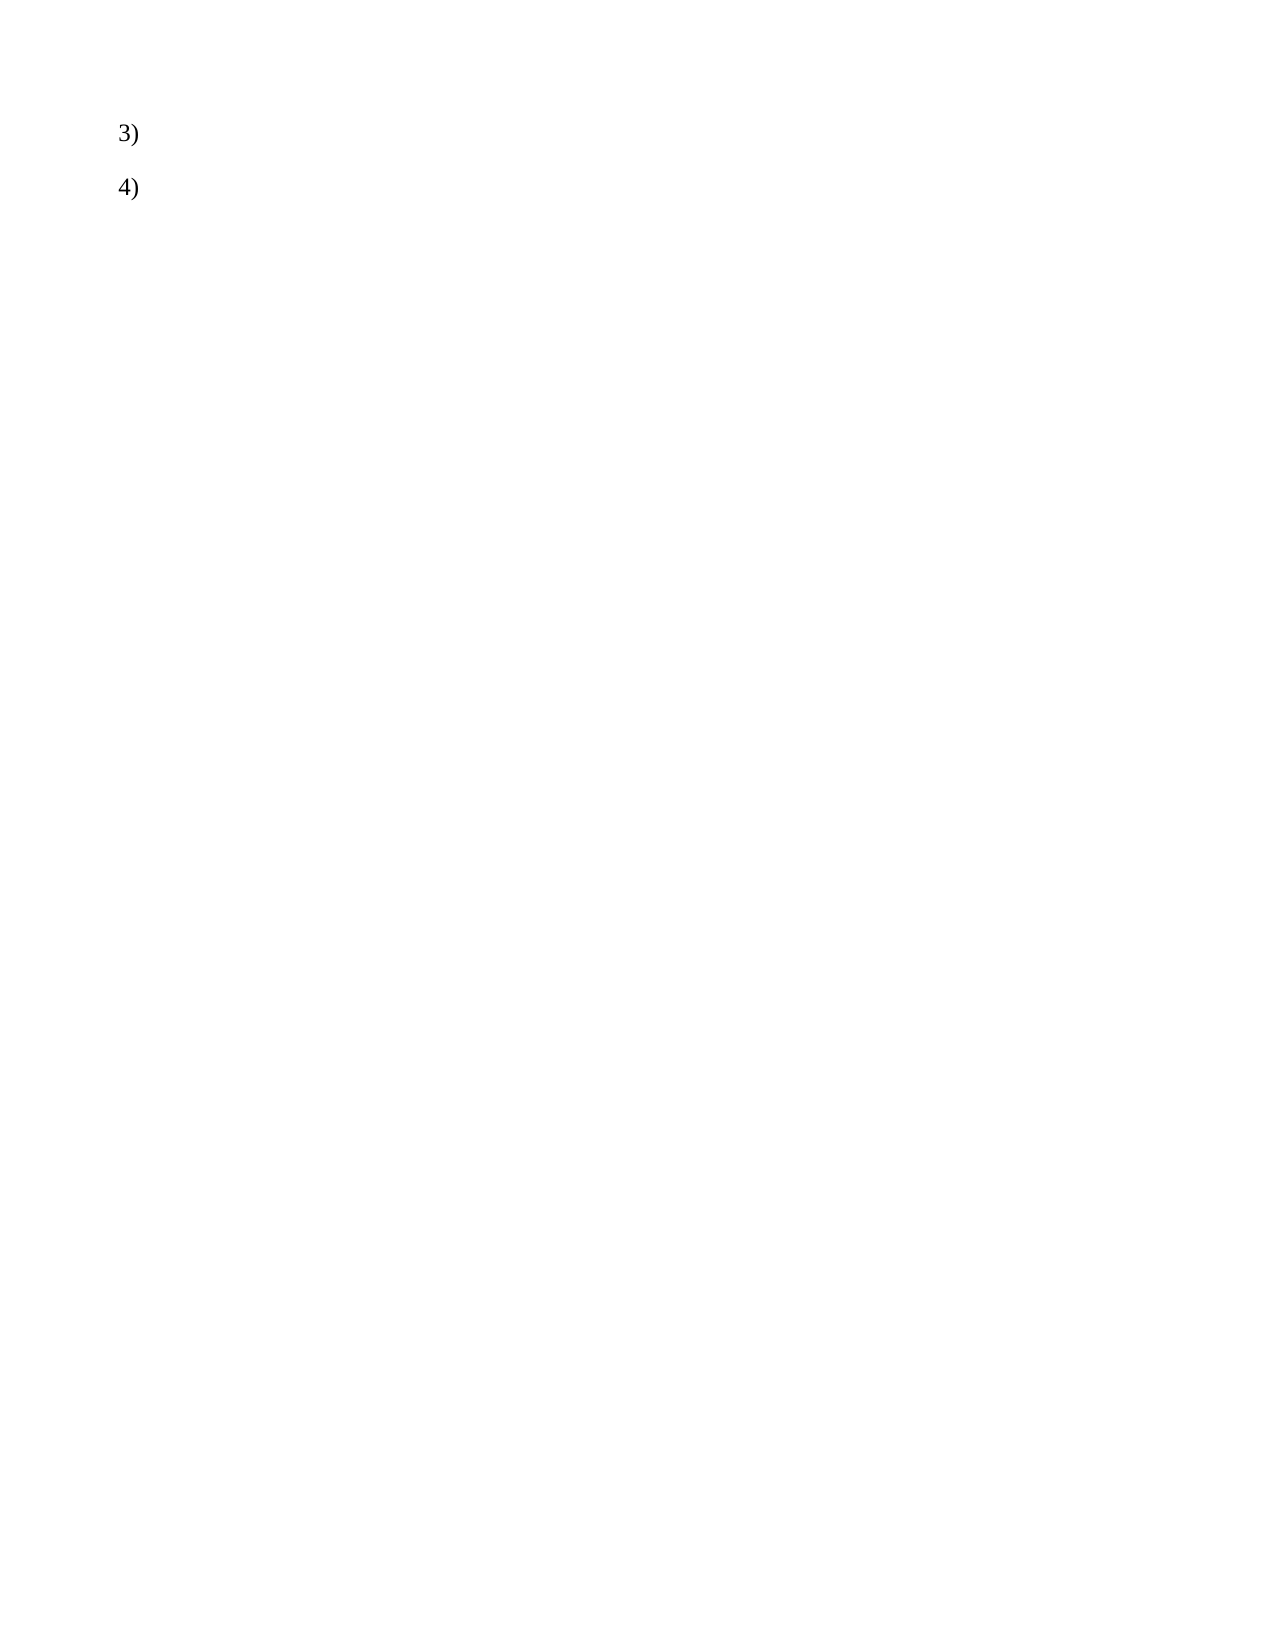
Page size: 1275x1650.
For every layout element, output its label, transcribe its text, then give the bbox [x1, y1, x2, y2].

text 4) [118, 172, 1157, 201]
text 3) [118, 118, 1157, 147]
